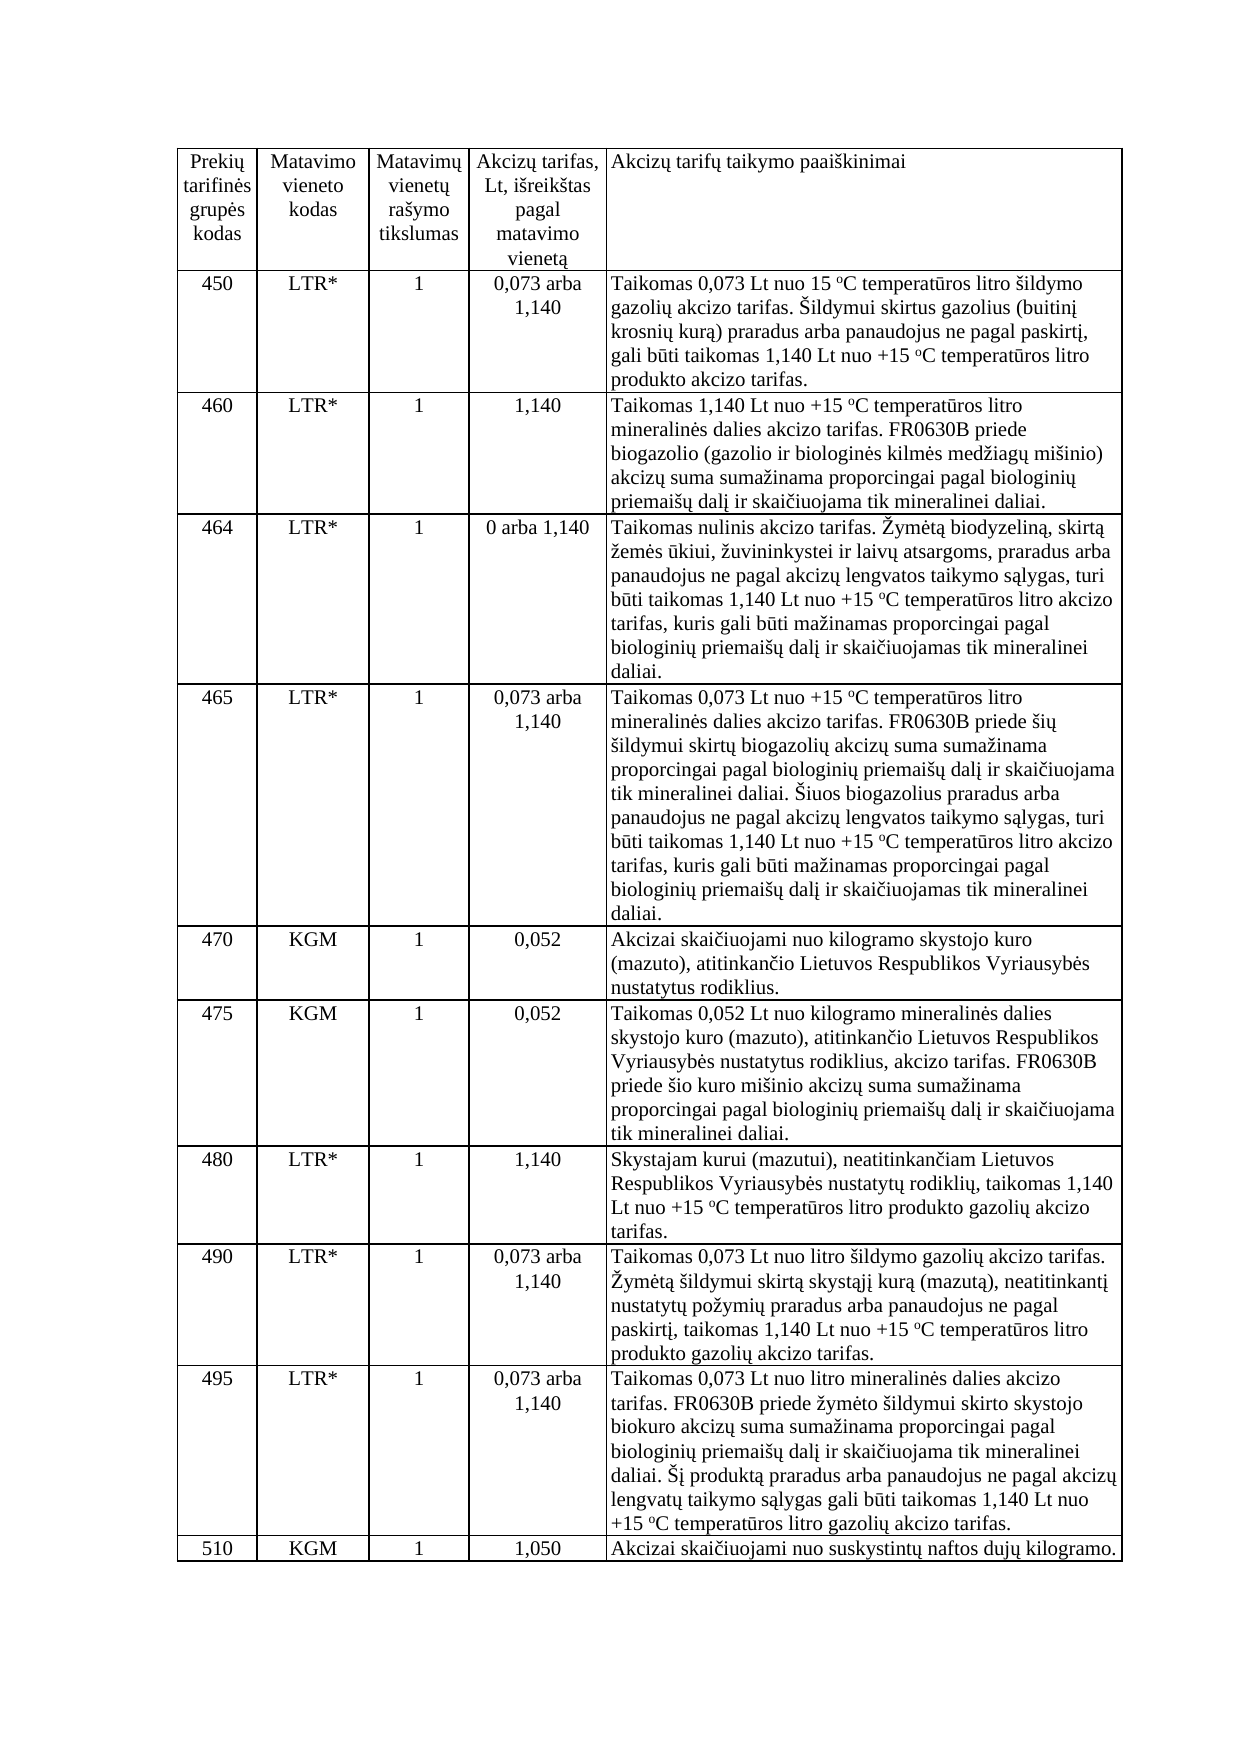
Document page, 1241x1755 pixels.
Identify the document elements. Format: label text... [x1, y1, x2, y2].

table_cell 1 [370, 685, 468, 925]
table_cell Skystajam kurui (mazutui), neatitinkančiam Lietuvos Respublikos Vyriausybės nustatytų rodiklių, taikomas 1,140 Lt nuo +15 oC temperatūros litro produkto gazolių akcizo tarifas. [607, 1147, 1121, 1243]
table_header Matavimo vieneto kodas [258, 149, 368, 269]
table_cell 475 [178, 1001, 256, 1145]
table_cell 464 [178, 515, 256, 683]
table_cell LTR* [258, 1366, 368, 1535]
table_cell KGM [258, 1001, 368, 1145]
table_cell LTR* [258, 685, 368, 925]
table_cell KGM [258, 927, 368, 999]
table_cell 1,050 [470, 1536, 606, 1560]
table_cell 1 [370, 1147, 468, 1243]
table_cell 470 [178, 927, 256, 999]
table_cell 0,052 [470, 1001, 606, 1145]
table_cell KGM [258, 1536, 368, 1560]
table_cell LTR* [258, 1245, 368, 1365]
table_cell Taikomas 0,073 Lt nuo 15 oC temperatūros litro šildymo gazolių akcizo tarifas. Šildymui skirtus gazolius (buitinį krosnių kurą) praradus arba panaudojus ne pagal paskirtį, gali būti taikomas 1,140 Lt nuo +15 oC temperatūros litro produkto akcizo tarifas. [607, 271, 1121, 391]
table_cell 450 [178, 271, 256, 391]
table_cell 1,140 [470, 393, 606, 513]
table_cell 495 [178, 1366, 256, 1535]
table_header Matavimų vienetų rašymo tikslumas [370, 149, 468, 269]
table_header Akcizų tarifų taikymo paaiškinimai [607, 149, 1121, 269]
table_cell 510 [178, 1536, 256, 1560]
table_cell 1,140 [470, 1147, 606, 1243]
table_cell 1 [370, 271, 468, 391]
table_cell Akcizai skaičiuojami nuo suskystintų naftos dujų kilogramo. [607, 1536, 1121, 1560]
table_cell LTR* [258, 393, 368, 513]
table_cell 1 [370, 1001, 468, 1145]
table_cell Taikomas 1,140 Lt nuo +15 oC temperatūros litro mineralinės dalies akcizo tarifas. FR0630B priede biogazolio (gazolio ir biologinės kilmės medžiagų mišinio) akcizų suma sumažinama proporcingai pagal biologinių priemaišų dalį ir skaičiuojama tik mineralinei daliai. [607, 393, 1121, 513]
table_cell LTR* [258, 515, 368, 683]
table_cell LTR* [258, 271, 368, 391]
table_cell LTR* [258, 1147, 368, 1243]
table_cell 490 [178, 1245, 256, 1365]
table_cell Taikomas nulinis akcizo tarifas. Žymėtą biodyzeliną, skirtą žemės ūkiui, žuvininkystei ir laivų atsargoms, praradus arba panaudojus ne pagal akcizų lengvatos taikymo sąlygas, turi būti taikomas 1,140 Lt nuo +15 oC temperatūros litro akcizo tarifas, kuris gali būti mažinamas proporcingai pagal biologinių priemaišų dalį ir skaičiuojamas tik mineralinei daliai. [607, 515, 1121, 683]
table_cell 0,073 arba 1,140 [470, 685, 606, 925]
table_cell 1 [370, 393, 468, 513]
table_header Prekių tarifinės grupės kodas [178, 149, 256, 269]
table_cell 0,073 arba 1,140 [470, 271, 606, 391]
table_cell Taikomas 0,073 Lt nuo litro šildymo gazolių akcizo tarifas. Žymėtą šildymui skirtą skystąjį kurą (mazutą), neatitinkantį nustatytų požymių praradus arba panaudojus ne pagal paskirtį, taikomas 1,140 Lt nuo +15 oC temperatūros litro produkto gazolių akcizo tarifas. [607, 1245, 1121, 1365]
table_cell 460 [178, 393, 256, 513]
table_cell 0,073 arba 1,140 [470, 1245, 606, 1365]
table_cell 0,073 arba 1,140 [470, 1366, 606, 1535]
table_cell 480 [178, 1147, 256, 1243]
table_cell 1 [370, 1366, 468, 1535]
table_cell 0,052 [470, 927, 606, 999]
table_cell 1 [370, 1245, 468, 1365]
table_cell Taikomas 0,073 Lt nuo litro mineralinės dalies akcizo tarifas. FR0630B priede žymėto šildymui skirto skystojo biokuro akcizų suma sumažinama proporcingai pagal biologinių priemaišų dalį ir skaičiuojama tik mineralinei daliai. Šį produktą praradus arba panaudojus ne pagal akcizų lengvatų taikymo sąlygas gali būti taikomas 1,140 Lt nuo +15 oC temperatūros litro gazolių akcizo tarifas. [607, 1366, 1121, 1535]
table_cell 465 [178, 685, 256, 925]
table_header Akcizų tarifas, Lt, išreikštas pagal matavimo vienetą [470, 149, 606, 269]
table_cell Taikomas 0,073 Lt nuo +15 oC temperatūros litro mineralinės dalies akcizo tarifas. FR0630B priede šių šildymui skirtų biogazolių akcizų suma sumažinama proporcingai pagal biologinių priemaišų dalį ir skaičiuojama tik mineralinei daliai. Šiuos biogazolius praradus arba panaudojus ne pagal akcizų lengvatos taikymo sąlygas, turi būti taikomas 1,140 Lt nuo +15 oC temperatūros litro akcizo tarifas, kuris gali būti mažinamas proporcingai pagal biologinių priemaišų dalį ir skaičiuojamas tik mineralinei daliai. [607, 685, 1121, 925]
table_cell 1 [370, 1536, 468, 1560]
table_cell Akcizai skaičiuojami nuo kilogramo skystojo kuro (mazuto), atitinkančio Lietuvos Respublikos Vyriausybės nustatytus rodiklius. [607, 927, 1121, 999]
table_cell 1 [370, 927, 468, 999]
table_cell 1 [370, 515, 468, 683]
table_cell 0 arba 1,140 [470, 515, 606, 683]
table_cell Taikomas 0,052 Lt nuo kilogramo mineralinės dalies skystojo kuro (mazuto), atitinkančio Lietuvos Respublikos Vyriausybės nustatytus rodiklius, akcizo tarifas. FR0630B priede šio kuro mišinio akcizų suma sumažinama proporcingai pagal biologinių priemaišų dalį ir skaičiuojama tik mineralinei daliai. [607, 1001, 1121, 1145]
